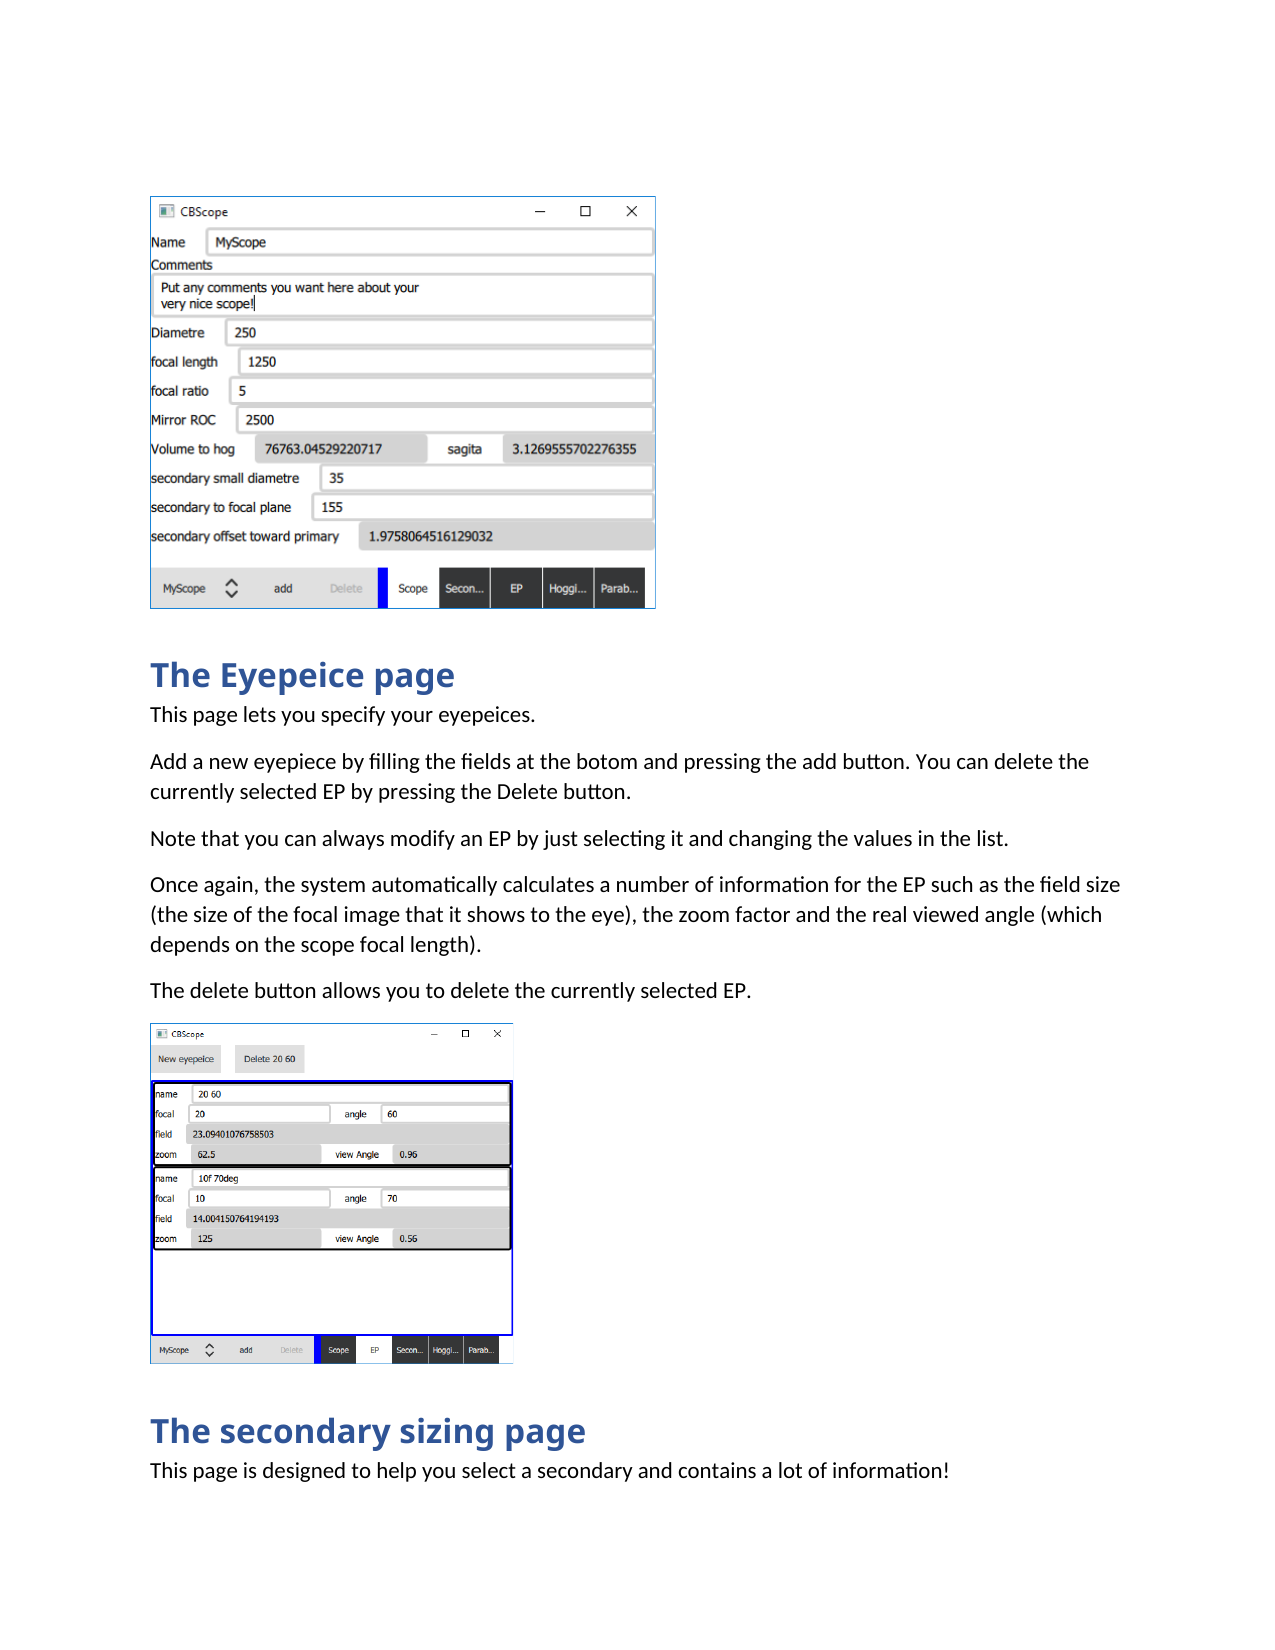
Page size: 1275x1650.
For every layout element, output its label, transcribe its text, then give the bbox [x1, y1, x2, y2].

text Once again, the system automatically calculates a number of information for the EP such as the field size (the size of the focal image that it shows to the eye), the zoom factor and the real viewed angle (which depends on the scope focal length). [150, 870, 1125, 958]
text The delete button allows you to delete the currently selected EP. [150, 977, 1125, 1004]
text Note that you can always modify an EP by just selecting it and changing the values in the list. [150, 824, 1125, 852]
text This page lets you specify your eyepeices. [150, 701, 1125, 729]
text This page is designed to help you select a secondary and contains a lot of information! [150, 1456, 1125, 1484]
text Add a new eyepiece by filling the fields at the botom and pressing the add button. You can delete the currently selected EP by pressing the Delete button. [150, 747, 1125, 805]
subtitle The Eyepeice page [150, 652, 1125, 697]
subtitle The secondary sizing page [150, 1408, 1125, 1453]
